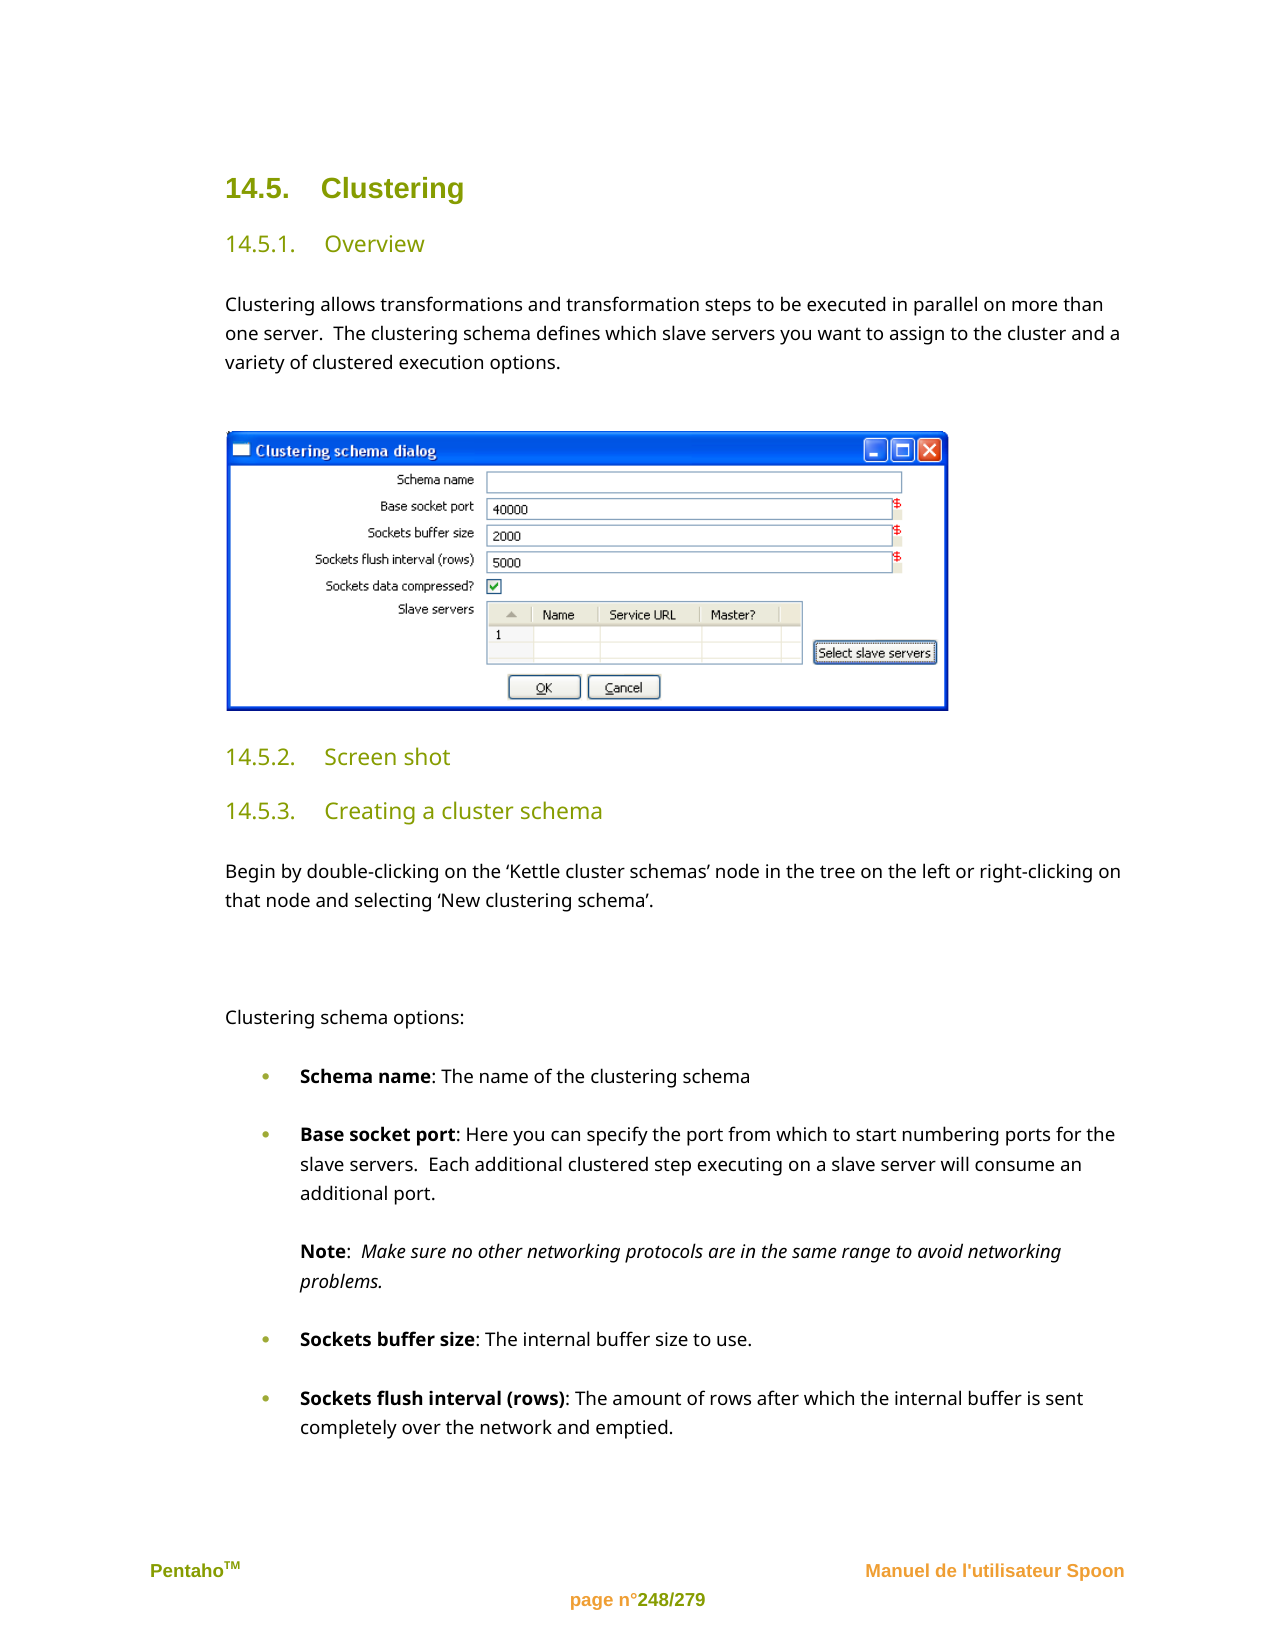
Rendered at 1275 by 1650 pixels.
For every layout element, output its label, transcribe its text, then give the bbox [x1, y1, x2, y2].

list Schema name: The name of the clustering schema [262, 1060, 1125, 1089]
text Clustering allows transformations and transformation steps to be executed in parallel on more than one server. The clustering schema defines which slave servers you want to assign to the cluster and a variety of clustered execution options. [225, 288, 1125, 375]
subtitle Overview [225, 229, 1125, 258]
list Sockets buffer size: The internal buffer size to use. [262, 1323, 1125, 1352]
picture [226, 431, 949, 711]
text Begin by double-clicking on the ‘Kettle cluster schemas’ node in the tree on the left or right-clicking on that node and selecting ‘New clustering schema’. [225, 855, 1125, 913]
text Note: Make sure no other networking protocols are in the same range to avoid networking problems. [300, 1236, 1125, 1294]
subtitle Clustering [225, 175, 1125, 204]
list Base socket port: Here you can specify the port from which to start numbering ports for the slave servers. Each additional clustered step executing on a slave server will consume an additional port. [262, 1118, 1125, 1206]
text Clustering schema options: [225, 1001, 1125, 1030]
subtitle Creating a cluster schema [225, 796, 1125, 825]
list Sockets flush interval (rows): The amount of rows after which the internal buffer is sent completely over the network and emptied. [262, 1382, 1125, 1440]
subtitle Screen shot [225, 405, 1125, 771]
